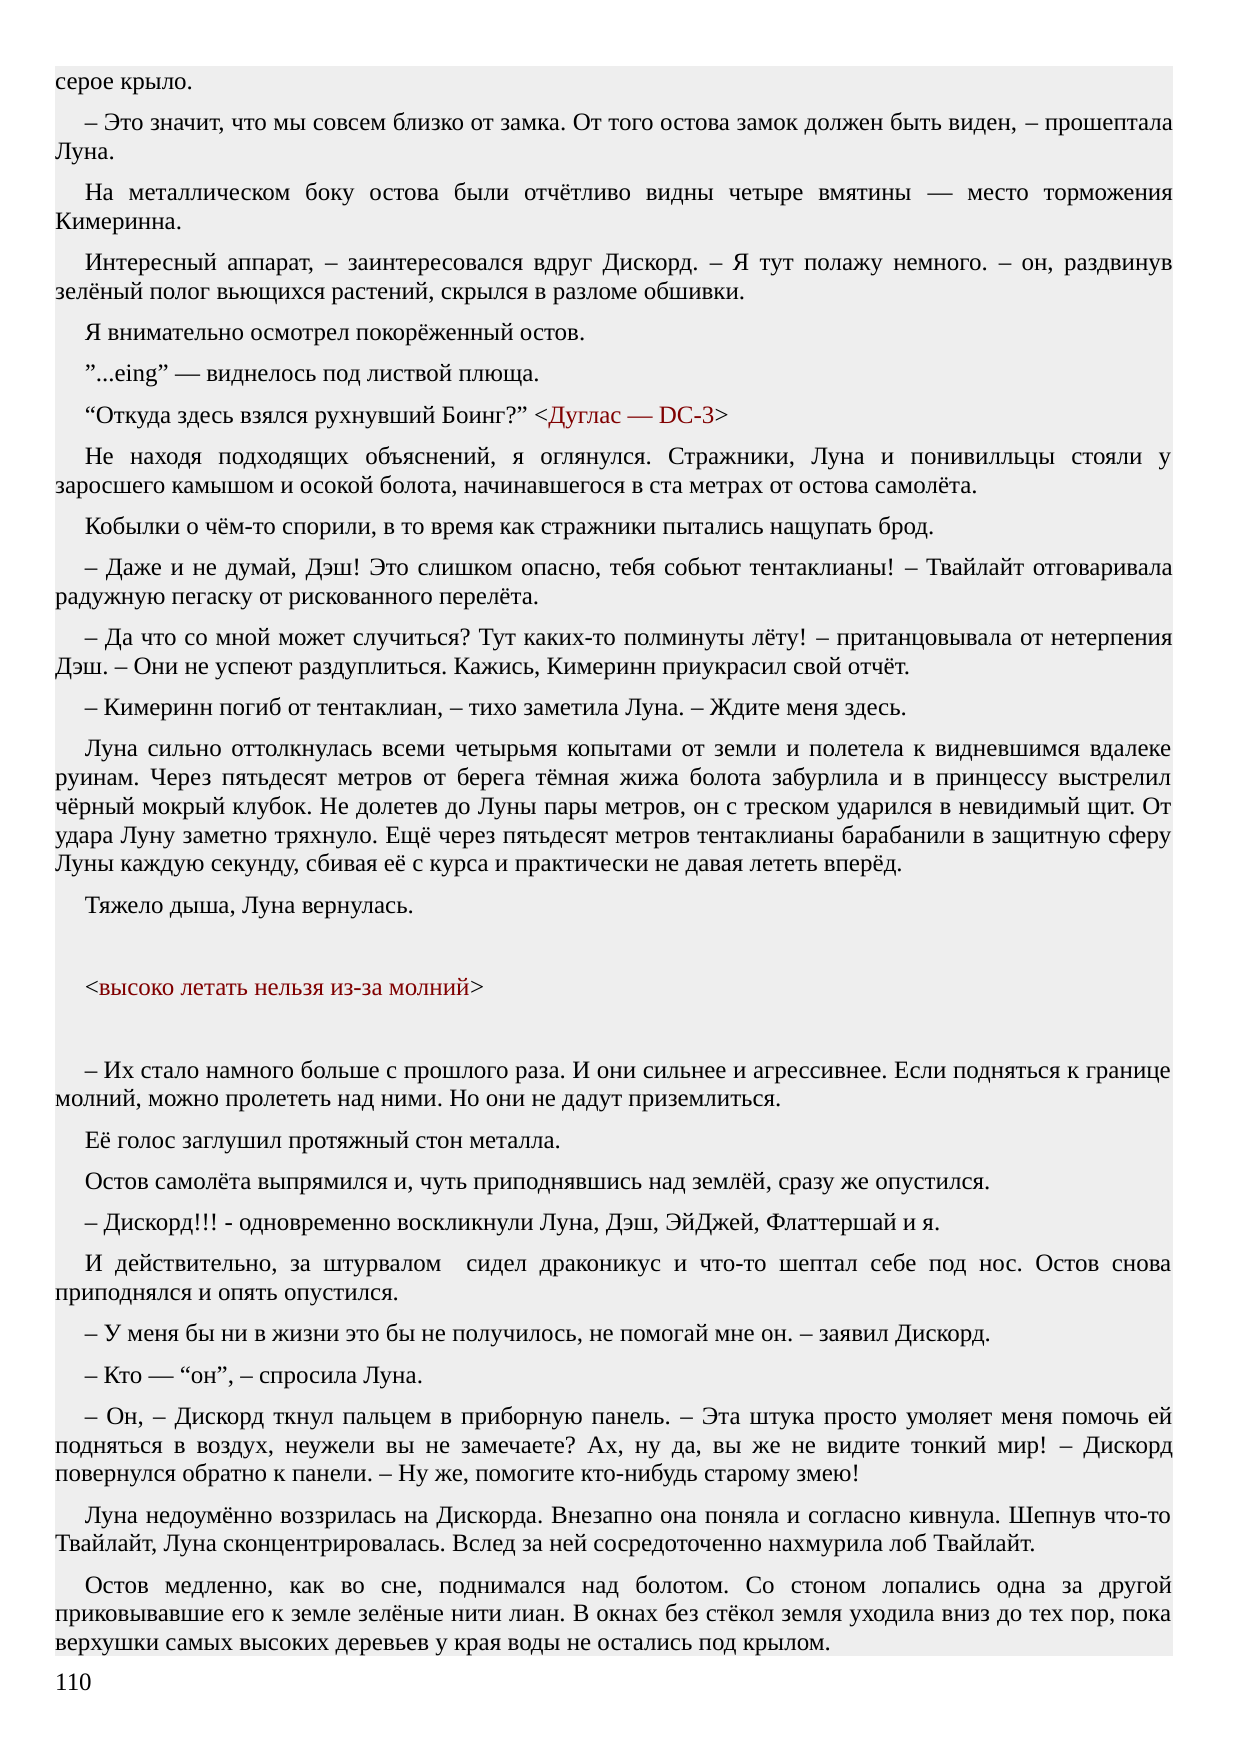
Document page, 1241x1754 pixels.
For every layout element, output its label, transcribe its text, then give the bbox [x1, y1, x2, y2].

text Остов самолёта выпрямился и, чуть приподнявшись над землёй, сразу же опустился. [55, 1166, 1173, 1195]
text Её голос заглушил протяжный стон металла. [55, 1125, 1173, 1153]
text – Кто — “он”, – спросила Луна. [55, 1360, 1173, 1388]
text И действительно, за штурвалом сидел драконикус и что-то шептал себе под нос. Остов снова приподнялся и опять опустился. [55, 1248, 1173, 1306]
text <высоко летать нельзя из-за молний> [55, 972, 1173, 1001]
text – Дискорд!!! - одновременно воскликнули Луна, Дэш, ЭйДжей, Флаттершай и я. [55, 1207, 1173, 1236]
text На металлическом боку остова были отчётливо видны четыре вмятины — место торможения Кимеринна. [55, 177, 1173, 235]
text Луна сильно оттолкнулась всеми четырьмя копытами от земли и полетела к видневшимся вдалеке руинам. Через пятьдесят метров от берега тёмная жижа болота забурлила и в принцессу выстрелил чёрный мокрый клубок. Не долетев до Луны пары метров, он с треском ударился в невидимый щит. От удара Луну заметно тряхнуло. Ещё через пятьдесят метров тентаклианы барабанили в защитную сферу Луны каждую секунду, сбивая её с курса и практически не давая лететь вперёд. [55, 733, 1173, 877]
text “Откуда здесь взялся рухнувший Боинг?” <Дуглас — DC-3> [55, 400, 1173, 428]
text Кобылки о чём-то спорили, в то время как стражники пытались нащупать брод. [55, 511, 1173, 540]
text ”...eing” — виднелось под листвой плюща. [55, 358, 1173, 387]
text Интересный аппарат, – заинтересовался вдруг Дискорд. – Я тут полажу немного. – он, раздвинув зелёный полог вьющихся растений, скрылся в разломе обшивки. [55, 247, 1173, 305]
text – Их стало намного больше с прошлого раза. И они сильнее и агрессивнее. Если подняться к границе молний, можно пролететь над ними. Но они не дадут приземлиться. [55, 1055, 1173, 1112]
text – Да что со мной может случиться? Тут каких-то полминуты лёту! – пританцовывала от нетерпения Дэш. – Они не успеют раздуплиться. Кажись, Кимеринн приукрасил свой отчёт. [55, 622, 1173, 680]
text – Кимеринн погиб от тентаклиан, – тихо заметила Луна. – Ждите меня здесь. [55, 692, 1173, 721]
text Тяжело дыша, Луна вернулась. [55, 890, 1173, 918]
text серое крыло. [55, 66, 1173, 95]
text Луна недоумённо воззрилась на Дискорда. Внезапно она поняла и согласно кивнула. Шепнув что-то Твайлайт, Луна сконцентрировалась. Вслед за ней сосредоточенно нахмурила лоб Твайлайт. [55, 1500, 1173, 1557]
text – Это значит, что мы совсем близко от замка. От того остова замок должен быть виден, – прошептала Луна. [55, 107, 1173, 165]
text Остов медленно, как во сне, поднимался над болотом. Со стоном лопались одна за другой приковывавшие его к земле зелёные нити лиан. В окнах без стёкол земля уходила вниз до тех пор, пока верхушки самых высоких деревьев у края воды не остались под крылом. [55, 1570, 1173, 1656]
text – Даже и не думай, Дэш! Это слишком опасно, тебя собьют тентаклианы! – Твайлайт отговаривала радужную пегаску от рискованного перелёта. [55, 552, 1173, 610]
text Я внимательно осмотрел покорёженный остов. [55, 317, 1173, 346]
text – У меня бы ни в жизни это бы не получилось, не помогай мне он. – заявил Дискорд. [55, 1318, 1173, 1347]
text Не находя подходящих объяснений, я оглянулся. Стражники, Луна и понивилльцы стояли у заросшего камышом и осокой болота, начинавшегося в ста метрах от остова самолёта. [55, 441, 1173, 498]
text – Он, – Дискорд ткнул пальцем в приборную панель. – Эта штука просто умоляет меня помочь ей подняться в воздух, неужели вы не замечаете? Ах, ну да, вы же не видите тонкий мир! – Дискорд повернулся обратно к панели. – Ну же, помогите кто-нибудь старому змею! [55, 1401, 1173, 1487]
